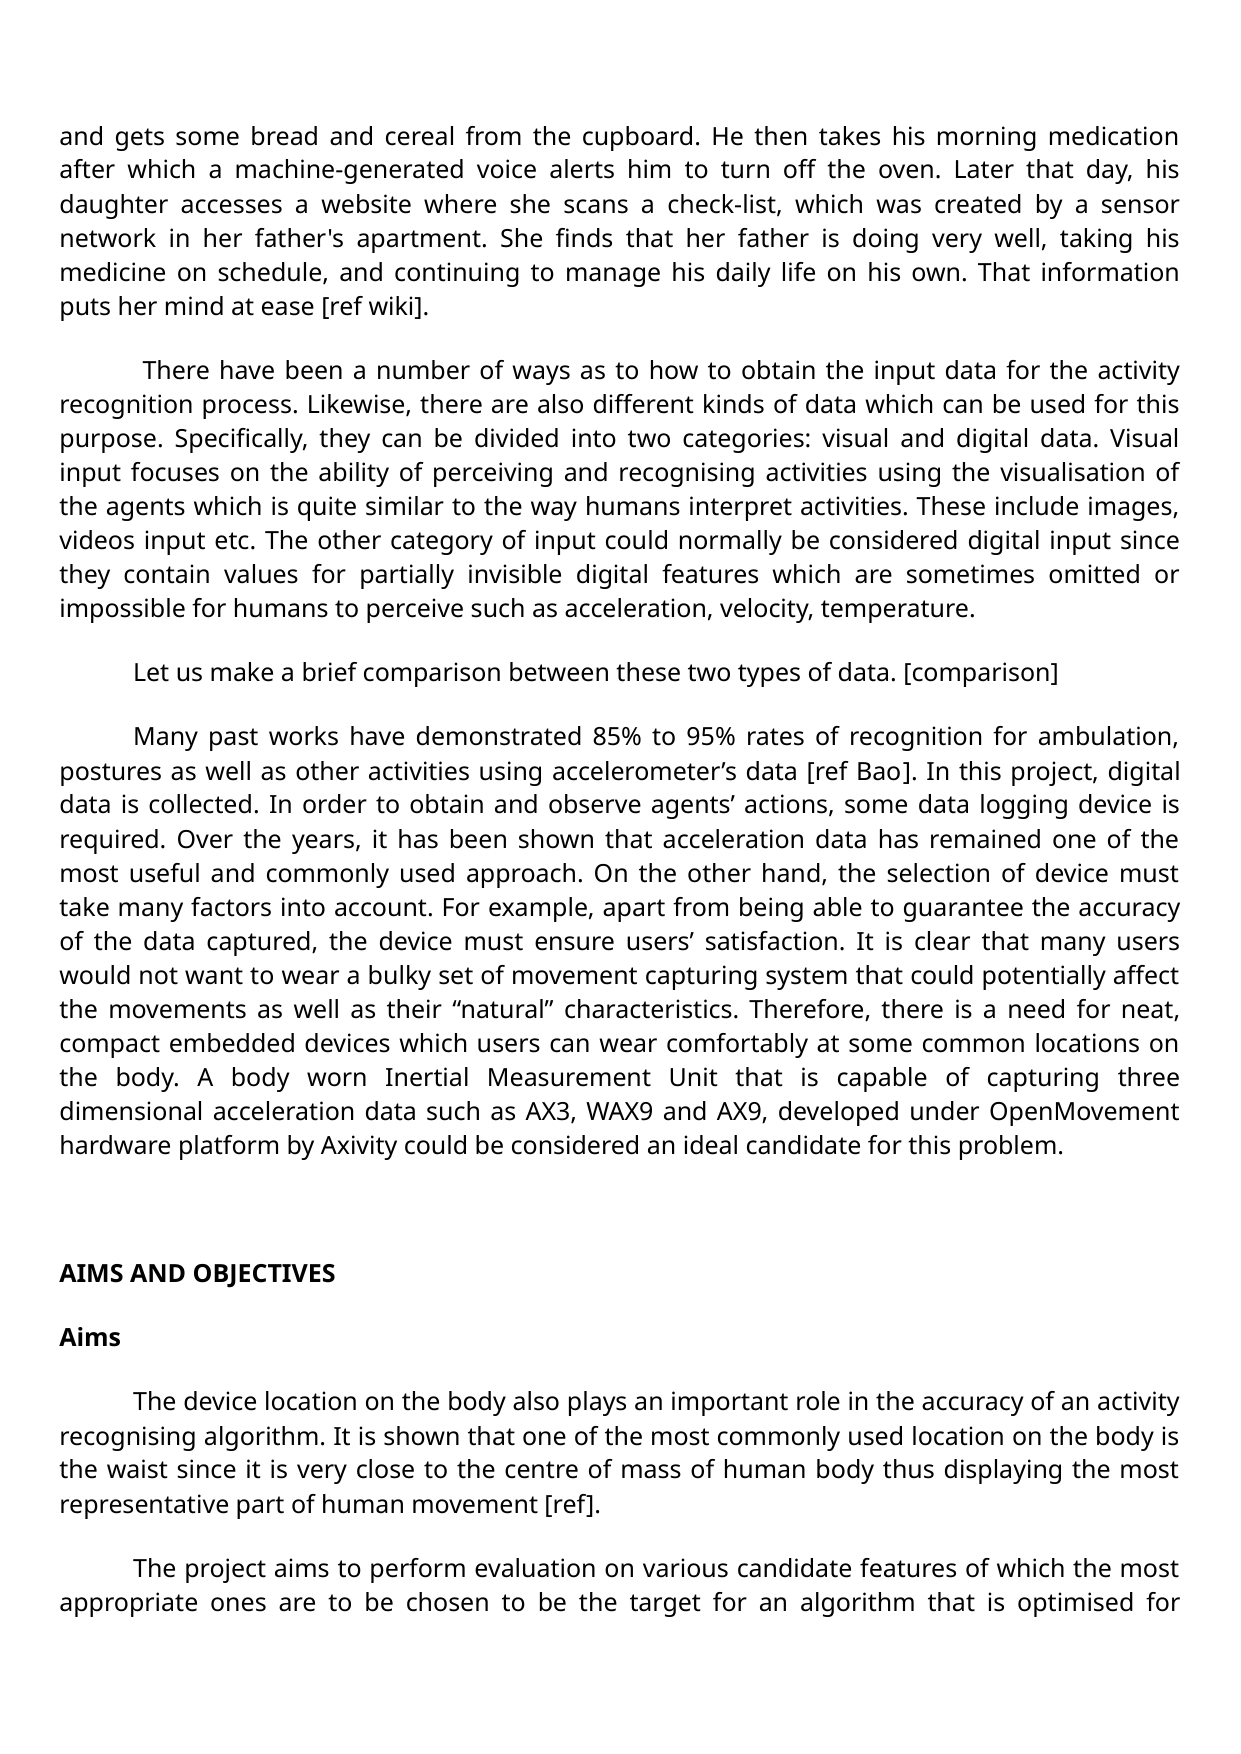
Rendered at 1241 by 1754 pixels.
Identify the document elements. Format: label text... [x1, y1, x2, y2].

text The project aims to perform evaluation on various candidate features of which the most appropriate ones are to be chosen to be the target for an algorithm that is optimised for [59, 1550, 1181, 1618]
text AIMS AND OBJECTIVES [59, 1256, 1181, 1290]
text The device location on the body also plays an important role in the accuracy of an activity recognising algorithm. It is shown that one of the most commonly used location on the body is the waist since it is very close to the centre of mass of human body thus displaying the most representative part of human movement [ref]. [59, 1384, 1181, 1520]
text Let us make a brief comparison between these two types of data. [comparison] [59, 655, 1181, 689]
text Aims [59, 1320, 1181, 1354]
text and gets some bread and cereal from the cupboard. He then takes his morning medication after which a machine-generated voice alerts him to turn off the oven. Later that day, his daughter accesses a website where she scans a check-list, which was created by a sensor network in her father's apartment. She finds that her father is doing very well, taking his medicine on schedule, and continuing to manage his daily life on his own. That information puts her mind at ease [ref wiki]. [59, 118, 1181, 322]
text Many past works have demonstrated 85% to 95% rates of recognition for ambulation, postures as well as other activities using accelerometer’s data [ref Bao]. In this project, digital data is collected. In order to obtain and observe agents’ actions, some data logging device is required. Over the years, it has been shown that acceleration data has remained one of the most useful and commonly used approach. On the other hand, the selection of device must take many factors into account. For example, apart from being able to guarantee the accuracy of the data captured, the device must ensure users’ satisfaction. It is clear that many users would not want to wear a bulky set of movement capturing system that could potentially affect the movements as well as their “natural” characteristics. Therefore, there is a need for neat, compact embedded devices which users can wear comfortably at some common locations on the body. A body worn Inertial Measurement Unit that is capable of capturing three dimensional acceleration data such as AX3, WAX9 and AX9, developed under OpenMovement hardware platform by Axivity could be considered an ideal candidate for this problem. [59, 719, 1181, 1162]
text There have been a number of ways as to how to obtain the input data for the activity recognition process. Likewise, there are also different kinds of data which can be used for this purpose. Specifically, they can be divided into two categories: visual and digital data. Visual input focuses on the ability of perceiving and recognising activities using the visualisation of the agents which is quite similar to the way humans interpret activities. These include images, videos input etc. The other category of input could normally be considered digital input since they contain values for partially invisible digital features which are sometimes omitted or impossible for humans to perceive such as acceleration, velocity, temperature. [59, 352, 1181, 625]
